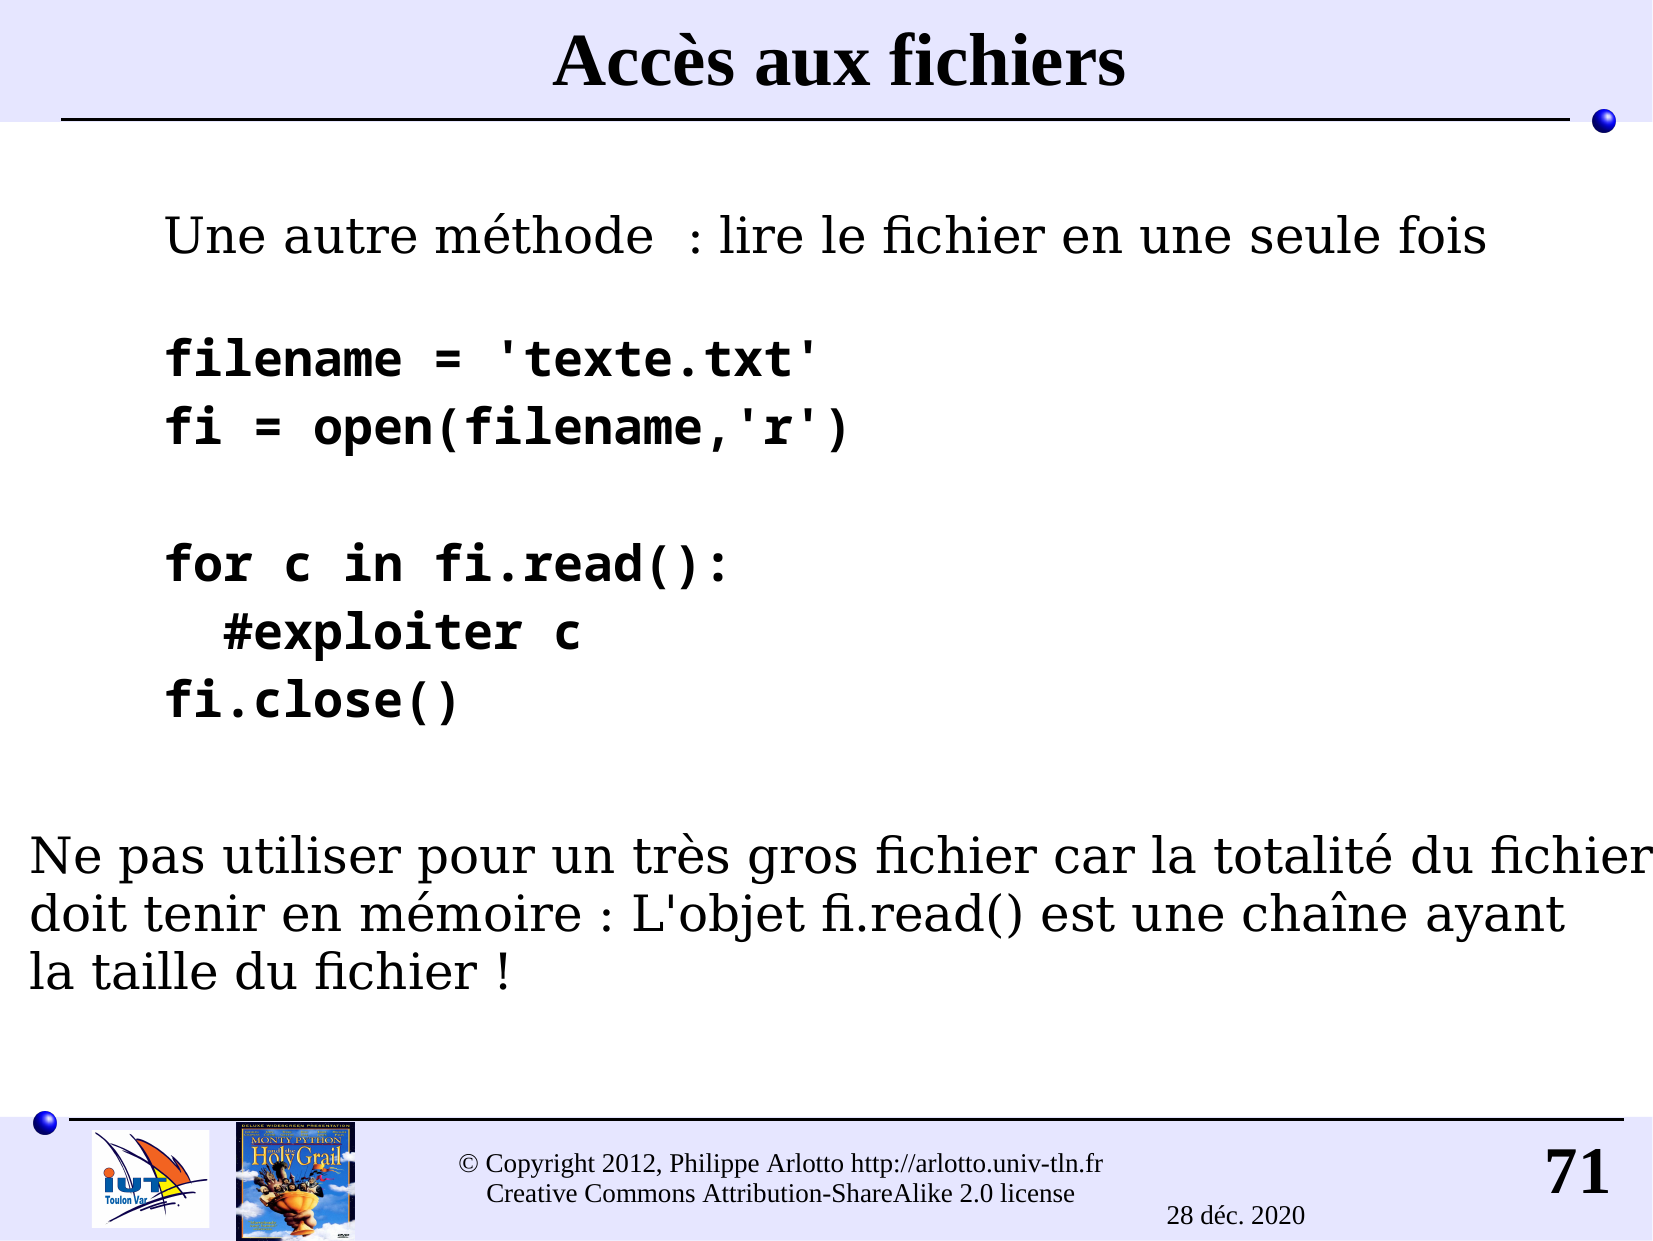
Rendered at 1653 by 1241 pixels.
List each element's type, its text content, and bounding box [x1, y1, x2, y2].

title Accès aux fichiers [95, 14, 1585, 107]
text_box Une autre méthode : lire le fichier en une seule fois filename = 'texte.txt' fi = open(filename,'r') for c in fi.read(): #exploiter c fi.close() [163, 206, 1595, 826]
text_box Ne pas utiliser pour un très gros fichier car la totalité du fichier doit tenir en mémoire : L'objet fi.read() est une chaîne ayant la taille du fichier ! [29, 826, 1653, 1003]
picture [236, 1122, 355, 1241]
